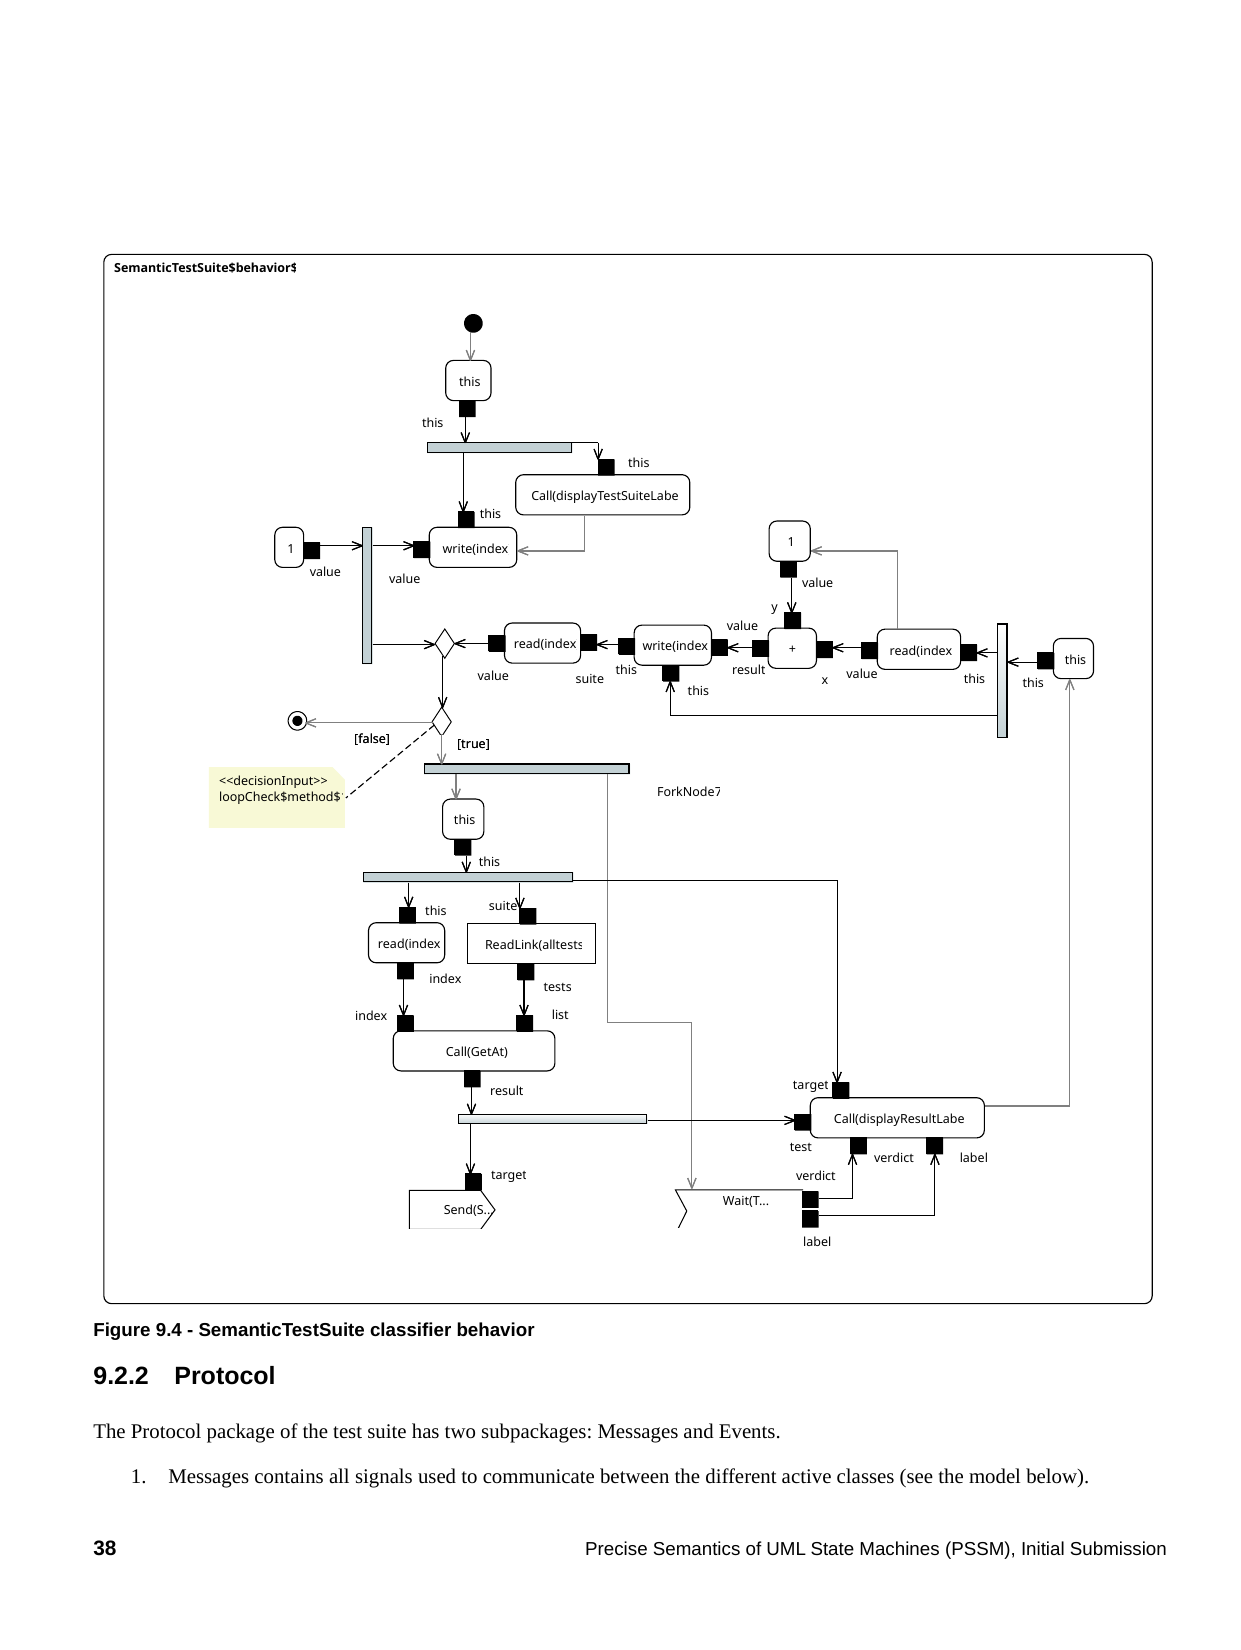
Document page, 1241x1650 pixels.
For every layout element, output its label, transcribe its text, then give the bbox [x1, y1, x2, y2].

subtitle Protocol [93, 1340, 1164, 1390]
text Figure 9.4 - SemanticTestSuite classifier behavior [93, 243, 1164, 1340]
list Messages contains all signals used to communicate between the different active classes (see the model below). [131, 1464, 1164, 1488]
text The Protocol package of the test suite has two subpackages: Messages and Events. [93, 1419, 1164, 1443]
subtitle [93, 231, 1164, 243]
